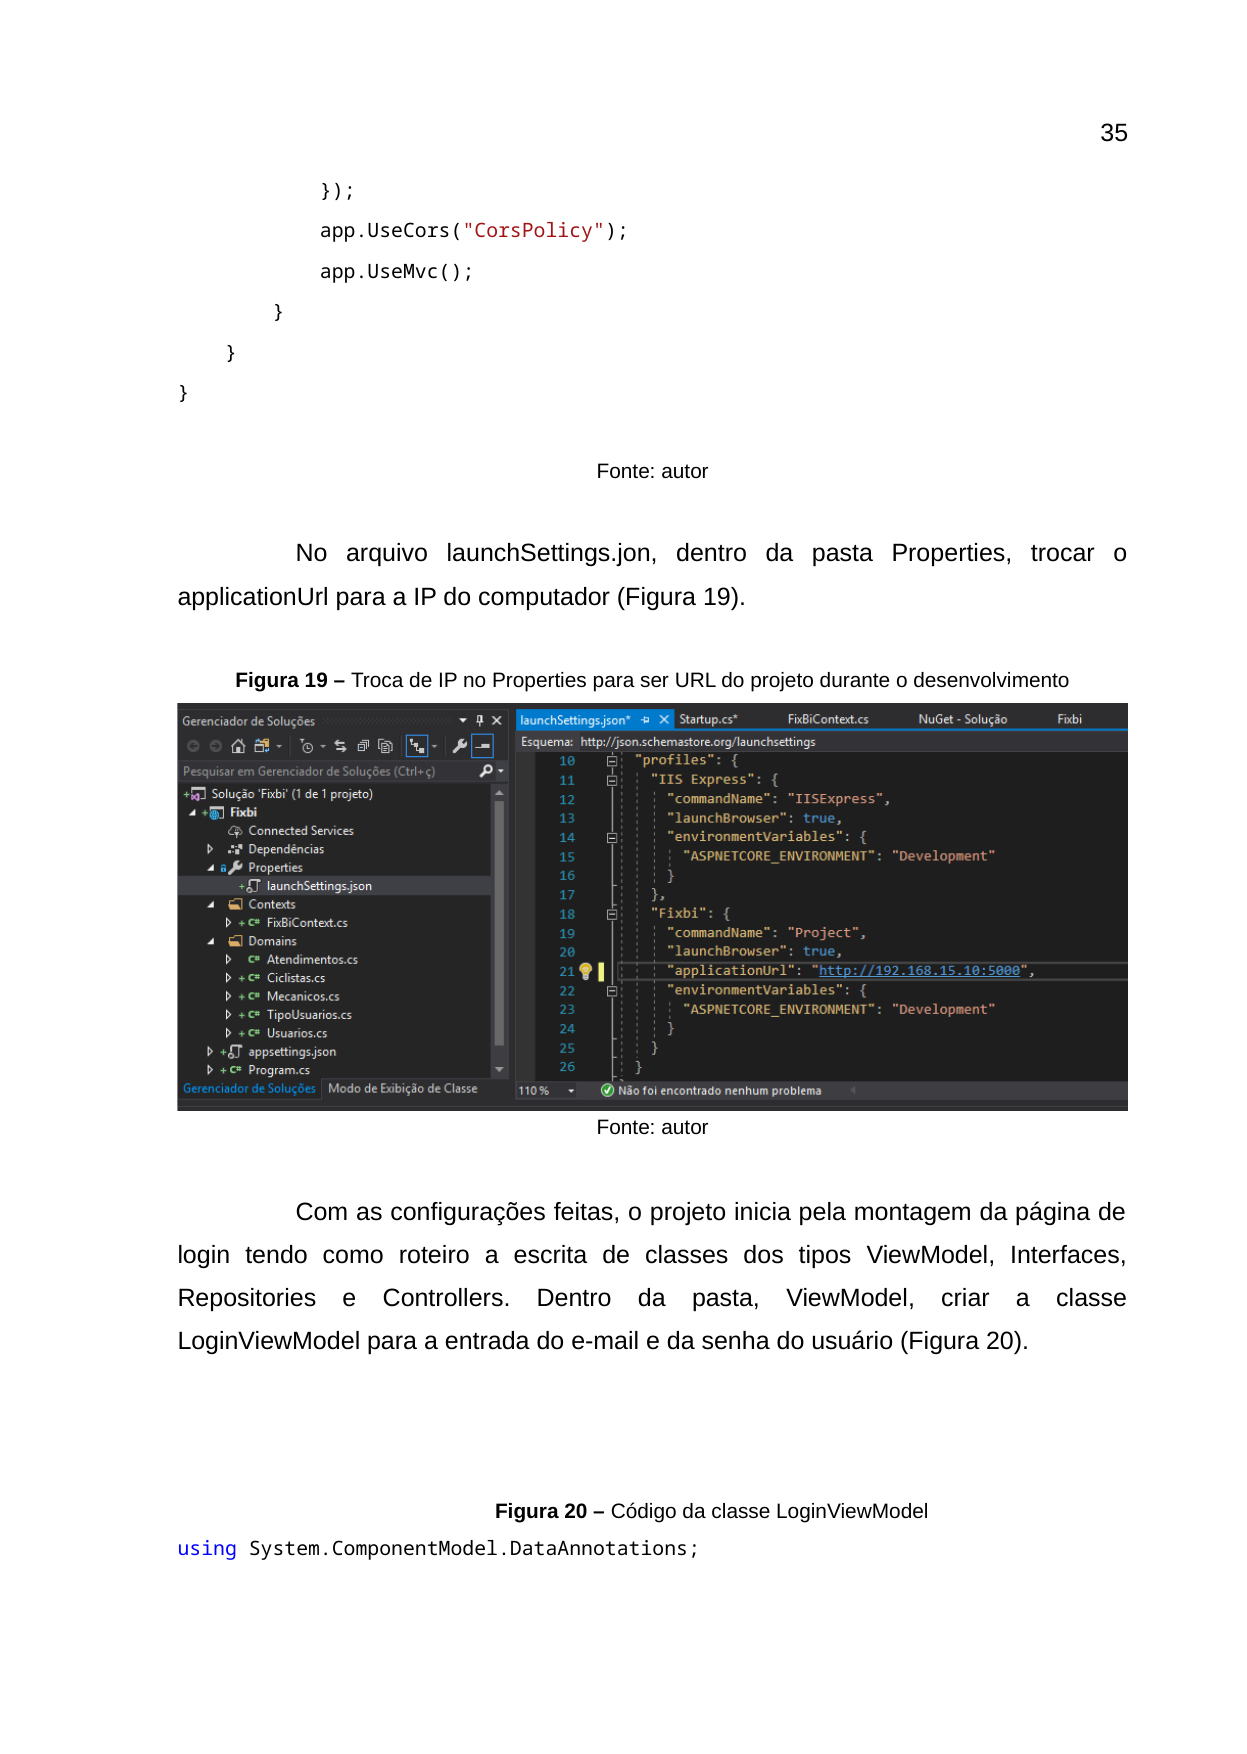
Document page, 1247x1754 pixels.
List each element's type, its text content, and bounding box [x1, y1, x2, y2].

text } [177, 378, 1128, 405]
text No arquivo launchSettings.jon, dentro da pasta Properties, trocar o applicationUrl para a IP do computador (Figura 19). [177, 538, 1128, 610]
text Fonte: autor [177, 459, 1128, 483]
text app.UseMvc(); [177, 257, 1128, 284]
text using System.ComponentModel.DataAnnotations; [177, 1534, 1128, 1561]
text Com as configurações feitas, o projeto inicia pela montagem da página de login tendo como roteiro a escrita de classes dos tipos ViewModel, Interfaces, Repositories e Controllers. Dentro da pasta, ViewModel, criar a classe LoginViewModel para a entrada do e-mail e da senha do usuário (Figura 20). [177, 1197, 1128, 1355]
text } [177, 338, 1128, 365]
text Fonte: autor [177, 1111, 1128, 1139]
text } [177, 298, 1128, 324]
text Figura 20 – Código da classe LoginViewModel [177, 1498, 1128, 1522]
picture [177, 703, 1128, 1111]
text }); [177, 176, 1128, 203]
text Figura 19 – Troca de IP no Properties para ser URL do projeto durante o desenvolvimento [177, 668, 1128, 692]
text app.UseCors("CorsPolicy"); [177, 217, 1128, 244]
